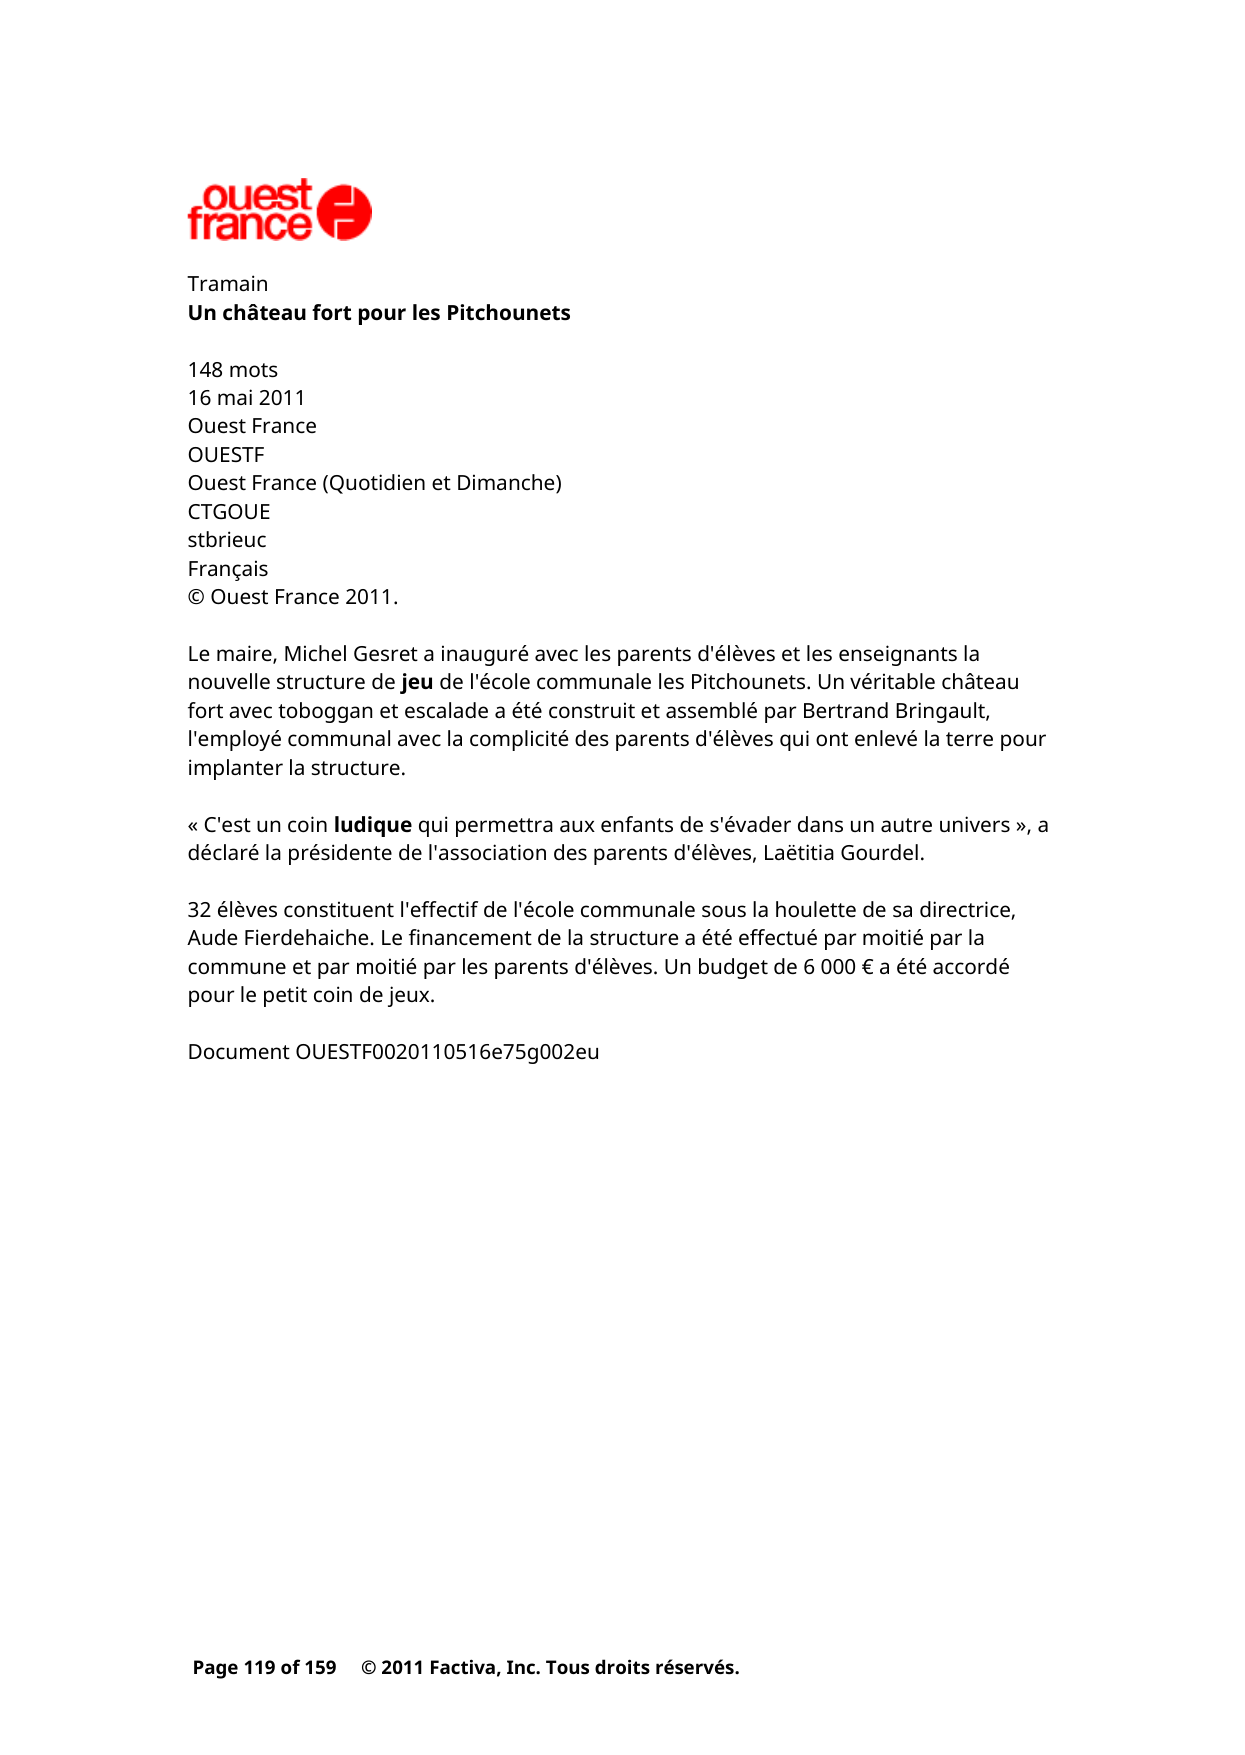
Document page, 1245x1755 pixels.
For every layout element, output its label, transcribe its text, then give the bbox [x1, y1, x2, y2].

text Le maire, Michel Gesret a inauguré avec les parents d'élèves et les enseignants la nouvelle structure de jeu de l'école communale les Pitchounets. Un véritable château fort avec toboggan et escalade a été construit et assemblé par Bertrand Bringault, l'employé communal avec la complicité des parents d'élèves qui ont enlevé la terre pour implanter la structure. [187, 639, 1057, 781]
text OUESTF [187, 440, 1057, 468]
text Ouest France [187, 412, 1057, 440]
text 16 mai 2011 [187, 383, 1057, 412]
picture [187, 178, 372, 241]
text Un château fort pour les Pitchounets [187, 298, 1057, 326]
text 32 élèves constituent l'effectif de l'école communale sous la houlette de sa directrice, Aude Fierdehaiche. Le financement de la structure a été effectué par moitié par la commune et par moitié par les parents d'élèves. Un budget de 6 000 € a été accordé pour le petit coin de jeux. [187, 895, 1057, 1009]
text © Ouest France 2011. [187, 582, 1057, 611]
text Français [187, 554, 1057, 582]
text Document OUESTF0020110516e75g002eu [187, 1037, 1057, 1066]
text 148 mots [187, 355, 1057, 383]
text Tramain [187, 269, 1057, 298]
text stbrieuc [187, 525, 1057, 554]
text Ouest France (Quotidien et Dimanche) [187, 468, 1057, 497]
text CTGOUE [187, 497, 1057, 525]
text « C'est un coin ludique qui permettra aux enfants de s'évader dans un autre univers », a déclaré la présidente de l'association des parents d'élèves, Laëtitia Gourdel. [187, 810, 1057, 867]
